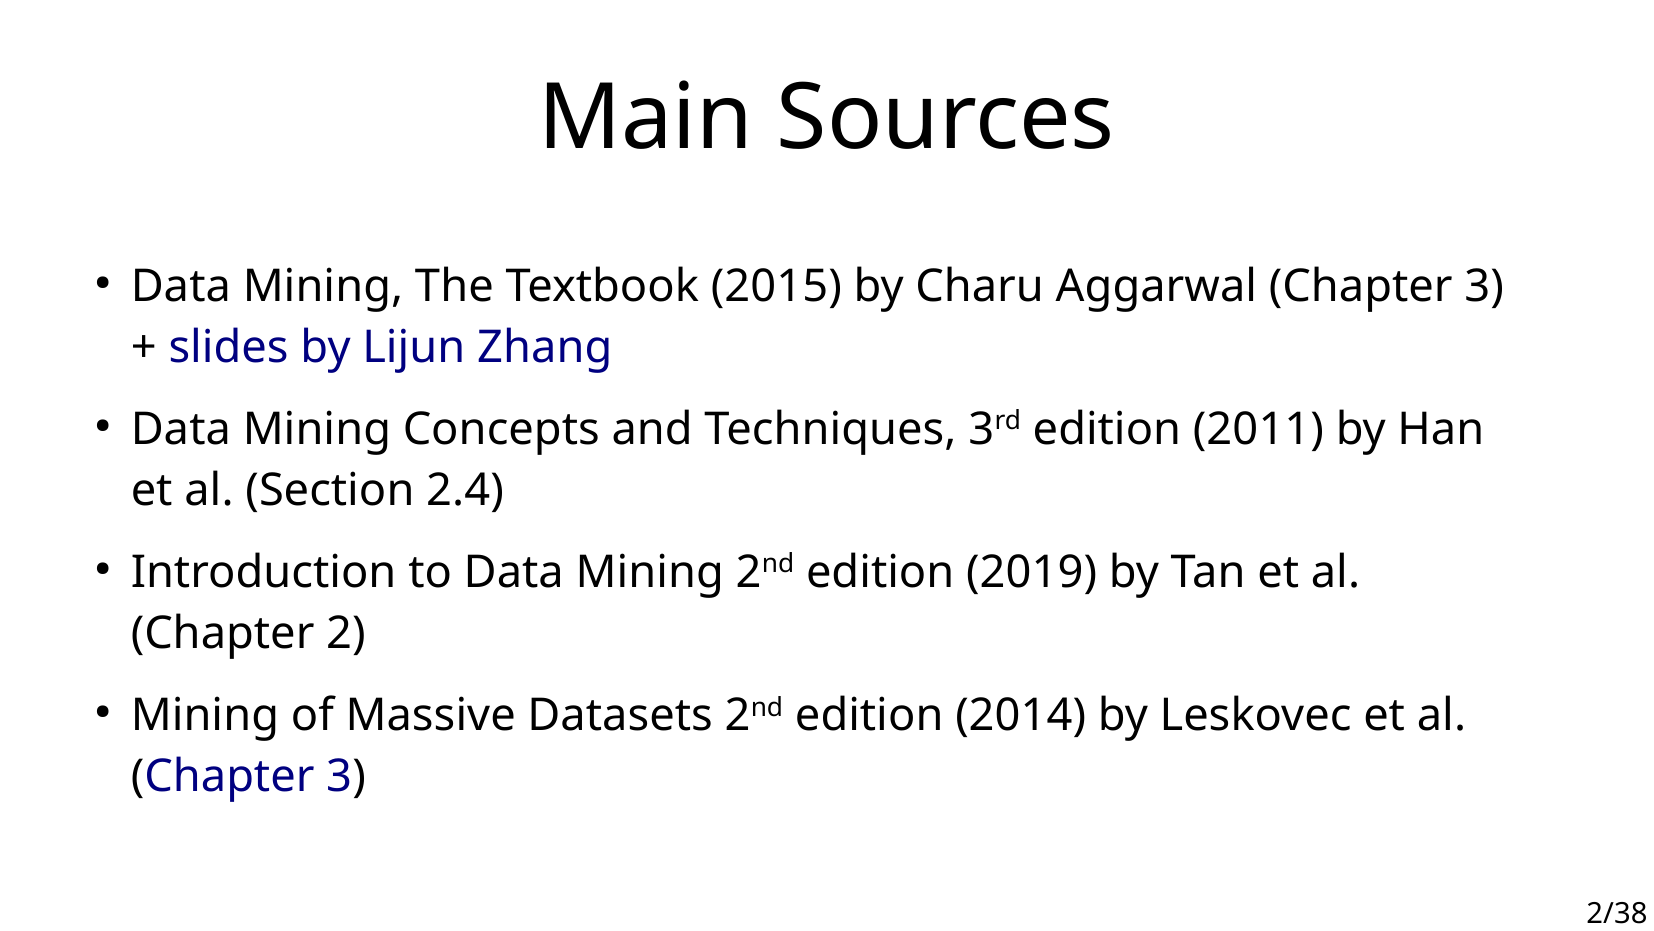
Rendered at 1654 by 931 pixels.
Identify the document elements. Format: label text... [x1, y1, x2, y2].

list Data Mining, The Textbook (2015) by Charu Aggarwal (Chapter 3) + slides by Lijun Zhang Data Mining Concepts and Techniques, 3rd edition (2011) by Han et al. (Section 2.4) Introduction to Data Mining 2nd edition (2019) by Tan et al. (Chapter 2) Mining of Massive Datasets 2nd edition (2014) by Leskovec et al. (Chapter 3) [82, 253, 1516, 856]
title Main Sources [82, 1, 1571, 226]
